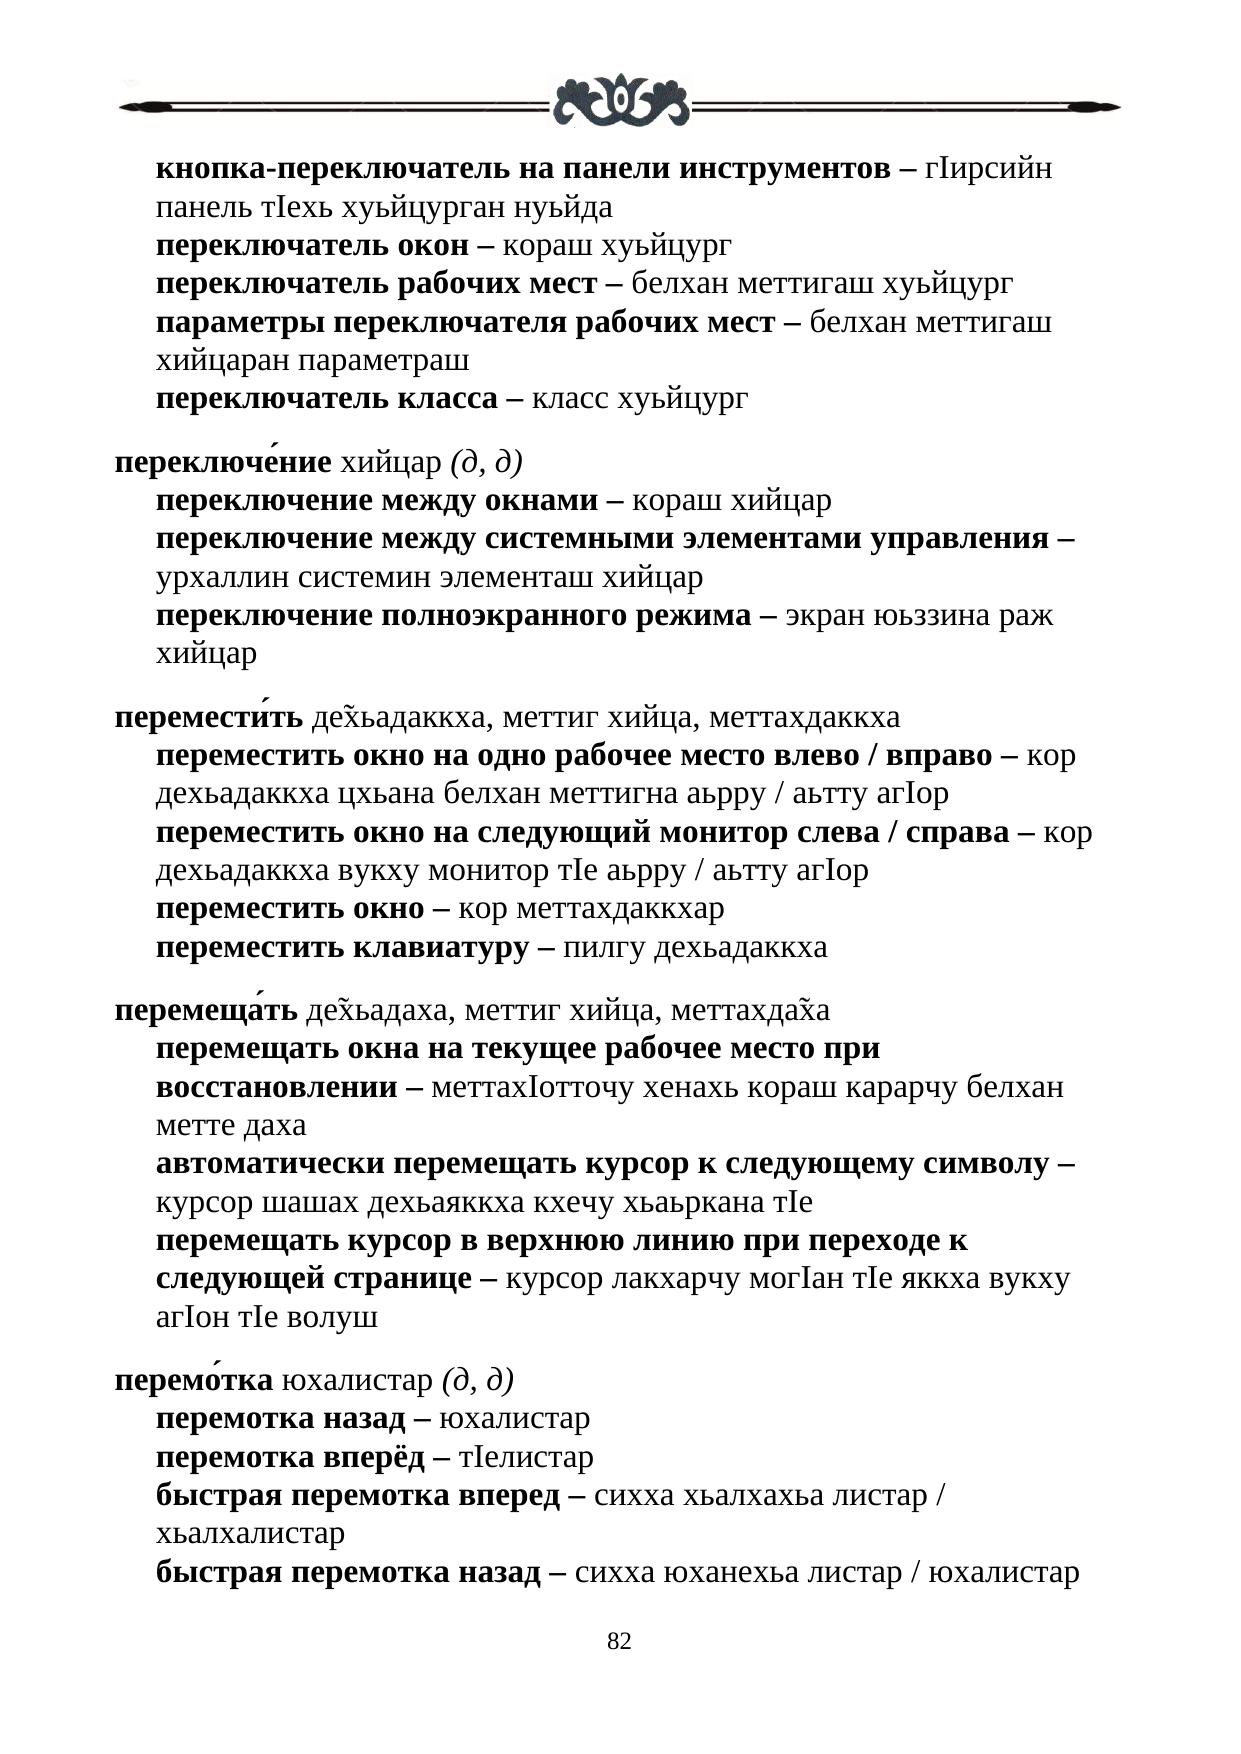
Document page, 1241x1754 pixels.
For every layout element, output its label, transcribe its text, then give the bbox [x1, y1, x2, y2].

text перемеща́ть де̃хьадаха, меттиг хийца, меттахда̃ха перемещать окна на текущее рабочее место при восстановлении – меттахIотточу хенахь кораш карарчу белхан метте даха автоматически перемещать курсор к следующему символу – курсор шашах дехьаяккха кхечу хьаьркана тIе перемещать курсор в верхнюю линию при переходе к следующей странице – курсор лакхарчу могIан тIе яккха вукху агIон тIе волуш [114, 989, 1122, 1334]
text перемести́ть де̃хьадаккха, меттиг хийца, меттахдаккха переместить окно на одно рабочее место влево / вправо – кор дехьадаккха цхьана белхан меттигна аьрру / аьтту агIор переместить окно на следующий монитор слева / справа – кор дехьадаккха вукху монитор тIе аьрру / аьтту агIор переместить окно – кор меттахдаккхар переместить клавиатуру – пилгу дехьадаккха [114, 696, 1122, 964]
text кнопка-переключатель на панели инструментов – гIирсийн панель тIехь хуьйцурган нуьйда переключатель окон – кораш хуьйцург переключатель рабочих мест – белхан меттигаш хуьйцург параметры переключателя рабочих мест – белхан меттигаш хийцаран параметраш переключатель класса – класс хуьйцург [114, 148, 1122, 416]
text перемо́тка юхалистар (д, д) перемотка назад – юхалистар перемотка вперёд – тIелистар быстрая перемотка вперед – сихха хьалхахьа листар / хьалхалистар быстрая перемотка назад – сихха юханехьа листар / юхалистар [114, 1359, 1122, 1589]
text переключе́ние хийцар (д, д) переключение между окнами – кораш хийцар переключение между системными элементами управления – урхаллин системин элементаш хийцар переключение полноэкранного режима – экран юьззина раж хийцар [114, 441, 1122, 671]
